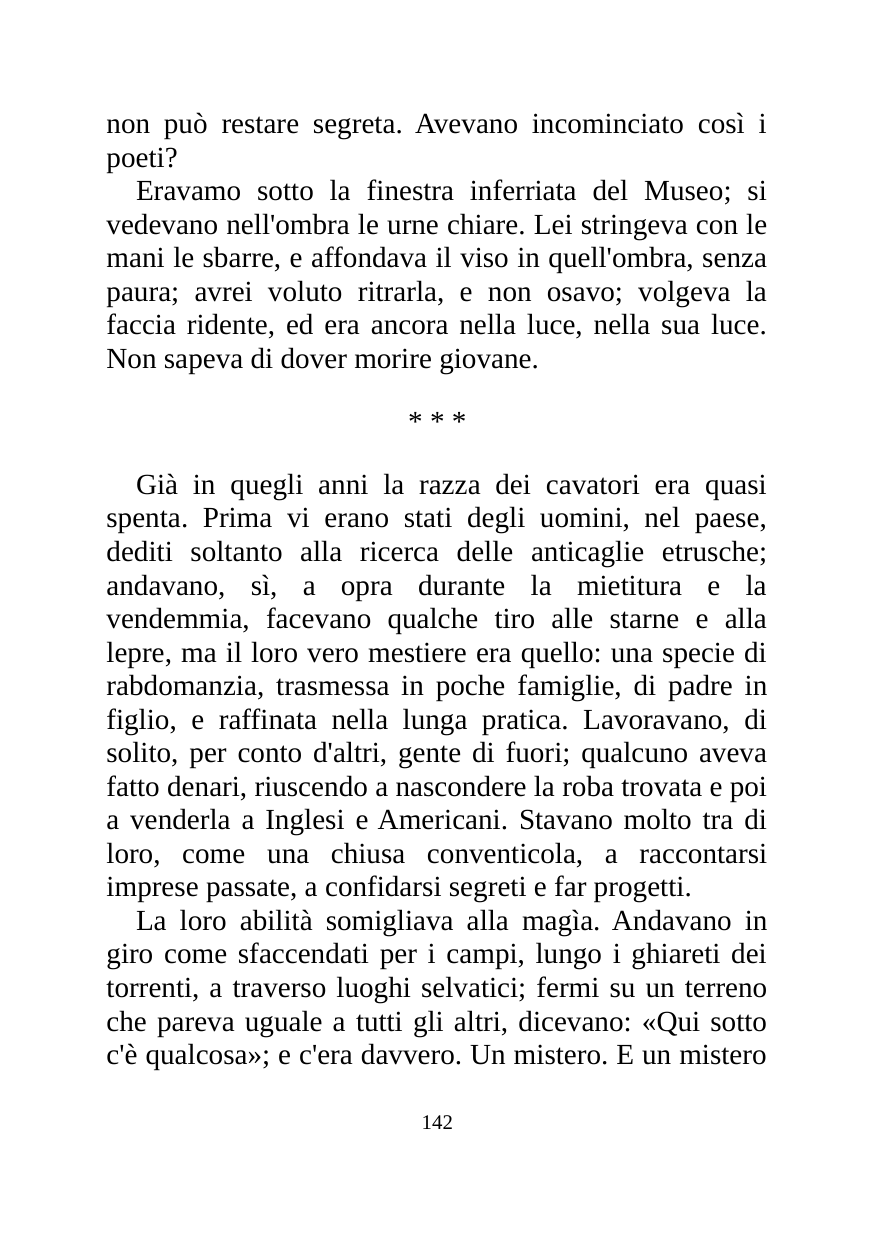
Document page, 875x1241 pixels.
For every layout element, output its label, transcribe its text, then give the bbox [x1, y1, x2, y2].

text * * * [106, 404, 768, 438]
text Eravamo sotto la finestra inferriata del Museo; si vedevano nell'ombra le urne chiare. Lei stringeva con le mani le sbarre, e affondava il viso in quell'ombra, senza paura; avrei voluto ritrarla, e non osavo; volgeva la faccia ridente, ed era ancora nella luce, nella sua luce. Non sapeva di dover morire giovane. [106, 173, 768, 374]
text Già in quegli anni la razza dei cavatori era quasi spenta. Prima vi erano stati degli uomini, nel paese, dediti soltanto alla ricerca delle anticaglie etrusche; andavano, sì, a opra durante la mietitura e la vendemmia, facevano qualche tiro alle starne e alla lepre, ma il loro vero mestiere era quello: una specie di rabdomanzia, trasmessa in poche famiglie, di padre in figlio, e raffinata nella lunga pratica. Lavoravano, di solito, per conto d'altri, gente di fuori; qualcuno aveva fatto denari, riuscendo a nascondere la roba trovata e poi a venderla a Inglesi e Americani. Stavano molto tra di loro, come una chiusa conventicola, a raccontarsi imprese passate, a confidarsi segreti e far progetti. [106, 467, 768, 903]
text La loro abilità somigliava alla magìa. Andavano in giro come sfaccendati per i campi, lungo i ghiareti dei torrenti, a traverso luoghi selvatici; fermi su un terreno che pareva uguale a tutti gli altri, dicevano: «Qui sotto c'è qualcosa»; e c'era davvero. Un mistero. E un mistero [106, 903, 768, 1071]
text non può restare segreta. Avevano incominciato così i poeti? [106, 106, 768, 173]
